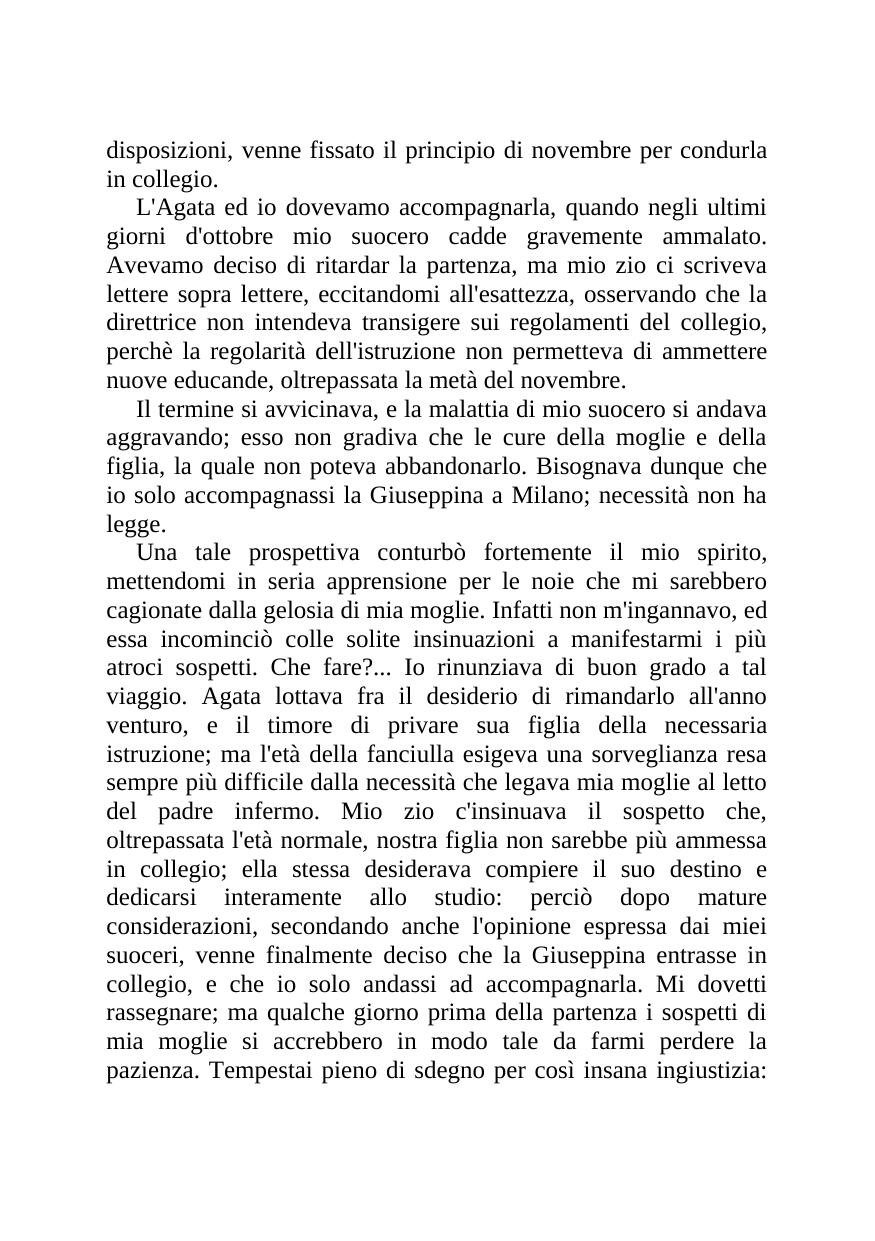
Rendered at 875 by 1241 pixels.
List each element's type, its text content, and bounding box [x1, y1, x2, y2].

text disposizioni, venne fissato il principio di novembre per condurla in collegio. [106, 135, 768, 192]
text L'Agata ed io dovevamo accompagnarla, quando negli ultimi giorni d'ottobre mio suocero cadde gravemente ammalato. Avevamo deciso di ritardar la partenza, ma mio zio ci scriveva lettere sopra lettere, eccitandomi all'esattezza, osservando che la direttrice non intendeva transigere sui regolamenti del collegio, perchè la regolarità dell'istruzione non permetteva di ammettere nuove educande, oltrepassata la metà del novembre. [106, 192, 768, 394]
text Una tale prospettiva conturbò fortemente il mio spirito, mettendomi in seria apprensione per le noie che mi sarebbero cagionate dalla gelosia di mia moglie. Infatti non m'ingannavo, ed essa incominciò colle solite insinuazioni a manifestarmi i più atroci sospetti. Che fare?... Io rinunziava di buon grado a tal viaggio. Agata lottava fra il desiderio di rimandarlo all'anno venturo, e il timore di privare sua figlia della necessaria istruzione; ma l'età della fanciulla esigeva una sorveglianza resa sempre più difficile dalla necessità che legava mia moglie al letto del padre infermo. Mio zio c'insinuava il sospetto che, oltrepassata l'età normale, nostra figlia non sarebbe più ammessa in collegio; ella stessa desiderava compiere il suo destino e dedicarsi interamente allo studio: perciò dopo mature considerazioni, secondando anche l'opinione espressa dai miei suoceri, venne finalmente deciso che la Giuseppina entrasse in collegio, e che io solo andassi ad accompagnarla. Mi dovetti rassegnare; ma qualche giorno prima della partenza i sospetti di mia moglie si accrebbero in modo tale da farmi perdere la pazienza. Tempestai pieno di sdegno per così insana ingiustizia: [106, 537, 768, 1084]
text Il termine si avvicinava, e la malattia di mio suocero si andava aggravando; esso non gradiva che le cure della moglie e della figlia, la quale non poteva abbandonarlo. Bisognava dunque che io solo accompagnassi la Giuseppina a Milano; necessità non ha legge. [106, 394, 768, 537]
